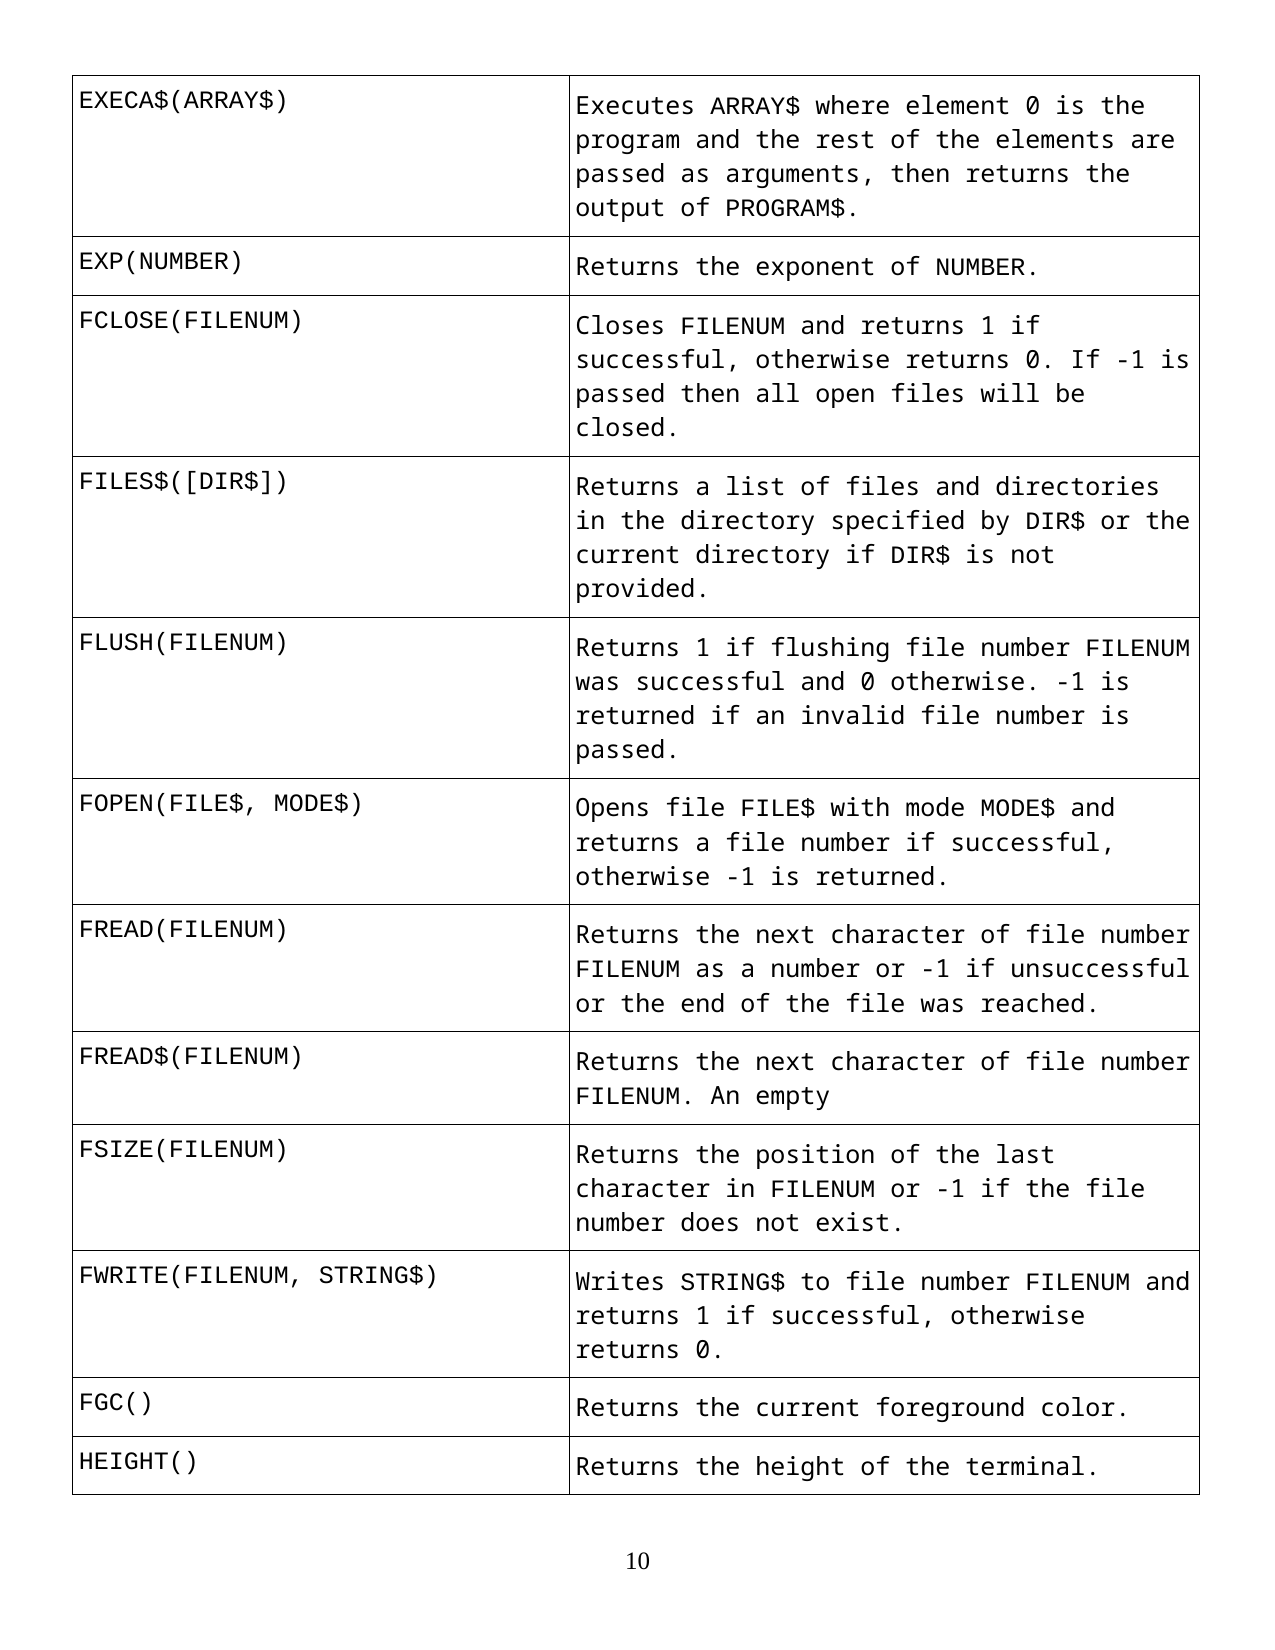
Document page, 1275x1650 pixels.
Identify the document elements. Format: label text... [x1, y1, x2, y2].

table_cell FSIZE(FILENUM) [73, 1125, 569, 1250]
table_cell Returns the next character of file number FILENUM as a number or -1 if unsuccessful or the end of the file was reached. [570, 905, 1199, 1031]
table_cell Returns the next character of file number FILENUM. An empty [570, 1032, 1199, 1124]
table_cell Returns 1 if flushing file number FILENUM was successful and 0 otherwise. -1 is returned if an invalid file number is passed. [570, 618, 1199, 777]
table_cell Returns a list of files and directories in the directory specified by DIR$ or the current directory if DIR$ is not provided. [570, 457, 1199, 617]
table_cell FLUSH(FILENUM) [73, 618, 569, 777]
table_cell Returns the exponent of NUMBER. [570, 237, 1199, 295]
table_cell Writes STRING$ to file number FILENUM and returns 1 if successful, otherwise returns 0. [570, 1251, 1199, 1377]
table_cell Opens file FILE$ with mode MODE$ and returns a file number if successful, otherwise -1 is returned. [570, 779, 1199, 904]
table_cell FREAD$(FILENUM) [73, 1032, 569, 1124]
table_cell Returns the current foreground color. [570, 1378, 1199, 1436]
table_cell FWRITE(FILENUM, STRING$) [73, 1251, 569, 1377]
table_cell FREAD(FILENUM) [73, 905, 569, 1031]
table_cell EXECA$(ARRAY$) [73, 76, 569, 236]
table_cell EXP(NUMBER) [73, 237, 569, 295]
table_cell Returns the height of the terminal. [570, 1437, 1199, 1494]
table_cell Returns the position of the last character in FILENUM or -1 if the file number does not exist. [570, 1125, 1199, 1250]
table_cell FCLOSE(FILENUM) [73, 296, 569, 456]
table_cell FILES$([DIR$]) [73, 457, 569, 617]
table_cell HEIGHT() [73, 1437, 569, 1494]
table_cell FOPEN(FILE$, MODE$) [73, 779, 569, 904]
table_cell FGC() [73, 1378, 569, 1436]
table_cell Executes ARRAY$ where element 0 is the program and the rest of the elements are passed as arguments, then returns the output of PROGRAM$. [570, 76, 1199, 236]
table_cell Closes FILENUM and returns 1 if successful, otherwise returns 0. If -1 is passed then all open files will be closed. [570, 296, 1199, 456]
